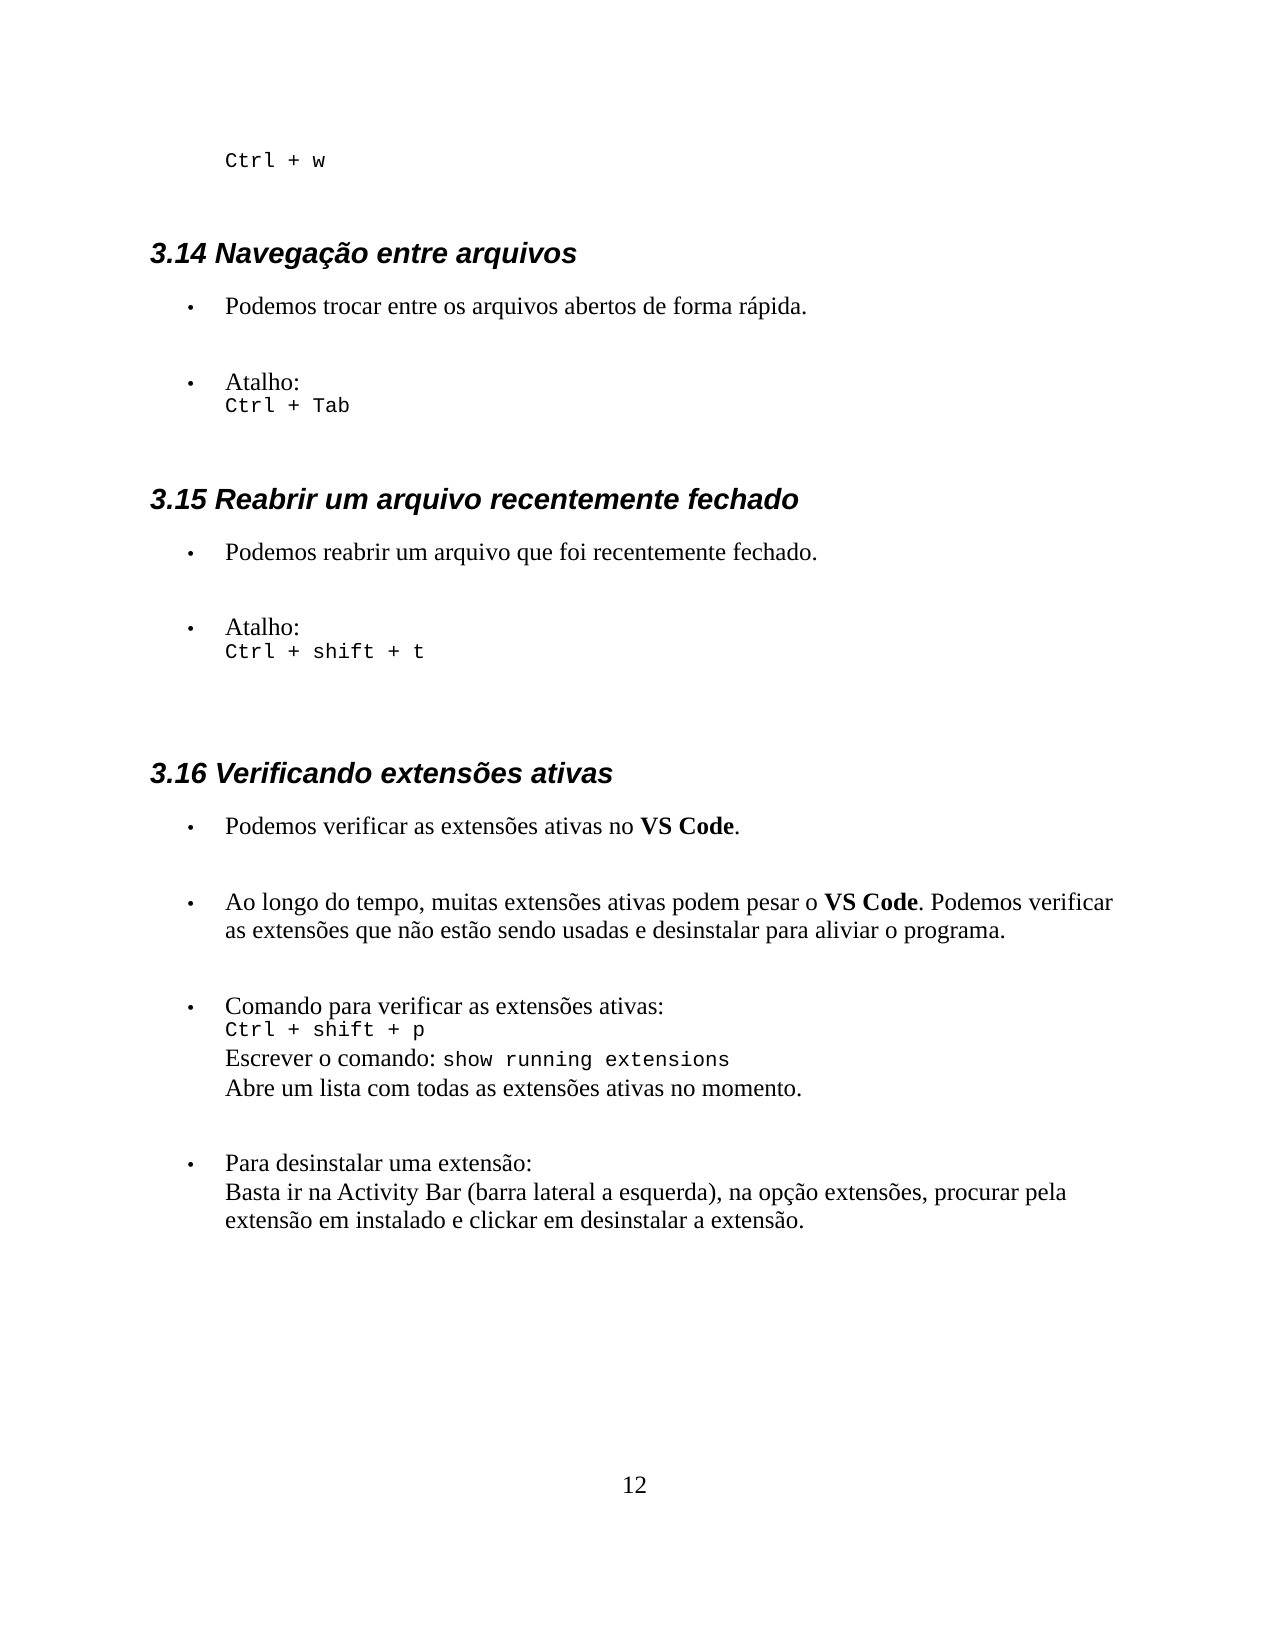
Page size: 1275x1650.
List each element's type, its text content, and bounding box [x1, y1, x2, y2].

list Para desinstalar uma extensão: Basta ir na Activity Bar (barra lateral a esquerda), na opção extensões, procurar pela extensão em instalado e clickar em desinstalar a extensão. [187, 1148, 1125, 1263]
list Podemos trocar entre os arquivos abertos de forma rápida. [187, 291, 1125, 349]
list Atalho: Ctrl + Tab [187, 367, 1125, 448]
list Podemos verificar as extensões ativas no VS Code. [187, 811, 1125, 869]
subtitle 3.15 Reabrir um arquivo recentemente fechado [150, 482, 1125, 515]
list Ao longo do tempo, muitas extensões ativas podem pesar o VS Code. Podemos verificar as extensões que não estão sendo usadas e desinstalar para aliviar o programa. [187, 887, 1125, 973]
list Atalho: Ctrl + shift + t [187, 612, 1125, 693]
list Podemos reabrir um arquivo que foi recentemente fechado. [187, 537, 1125, 594]
list Ctrl + w [187, 150, 1125, 202]
list Comando para verificar as extensões ativas: Ctrl + shift + p Escrever o comando: show running extensions Abre um lista com todas as extensões ativas no momento. [187, 991, 1125, 1130]
subtitle 3.16 Verificando extensões ativas [150, 756, 1125, 790]
subtitle 3.14 Navegação entre arquivos [150, 236, 1125, 270]
